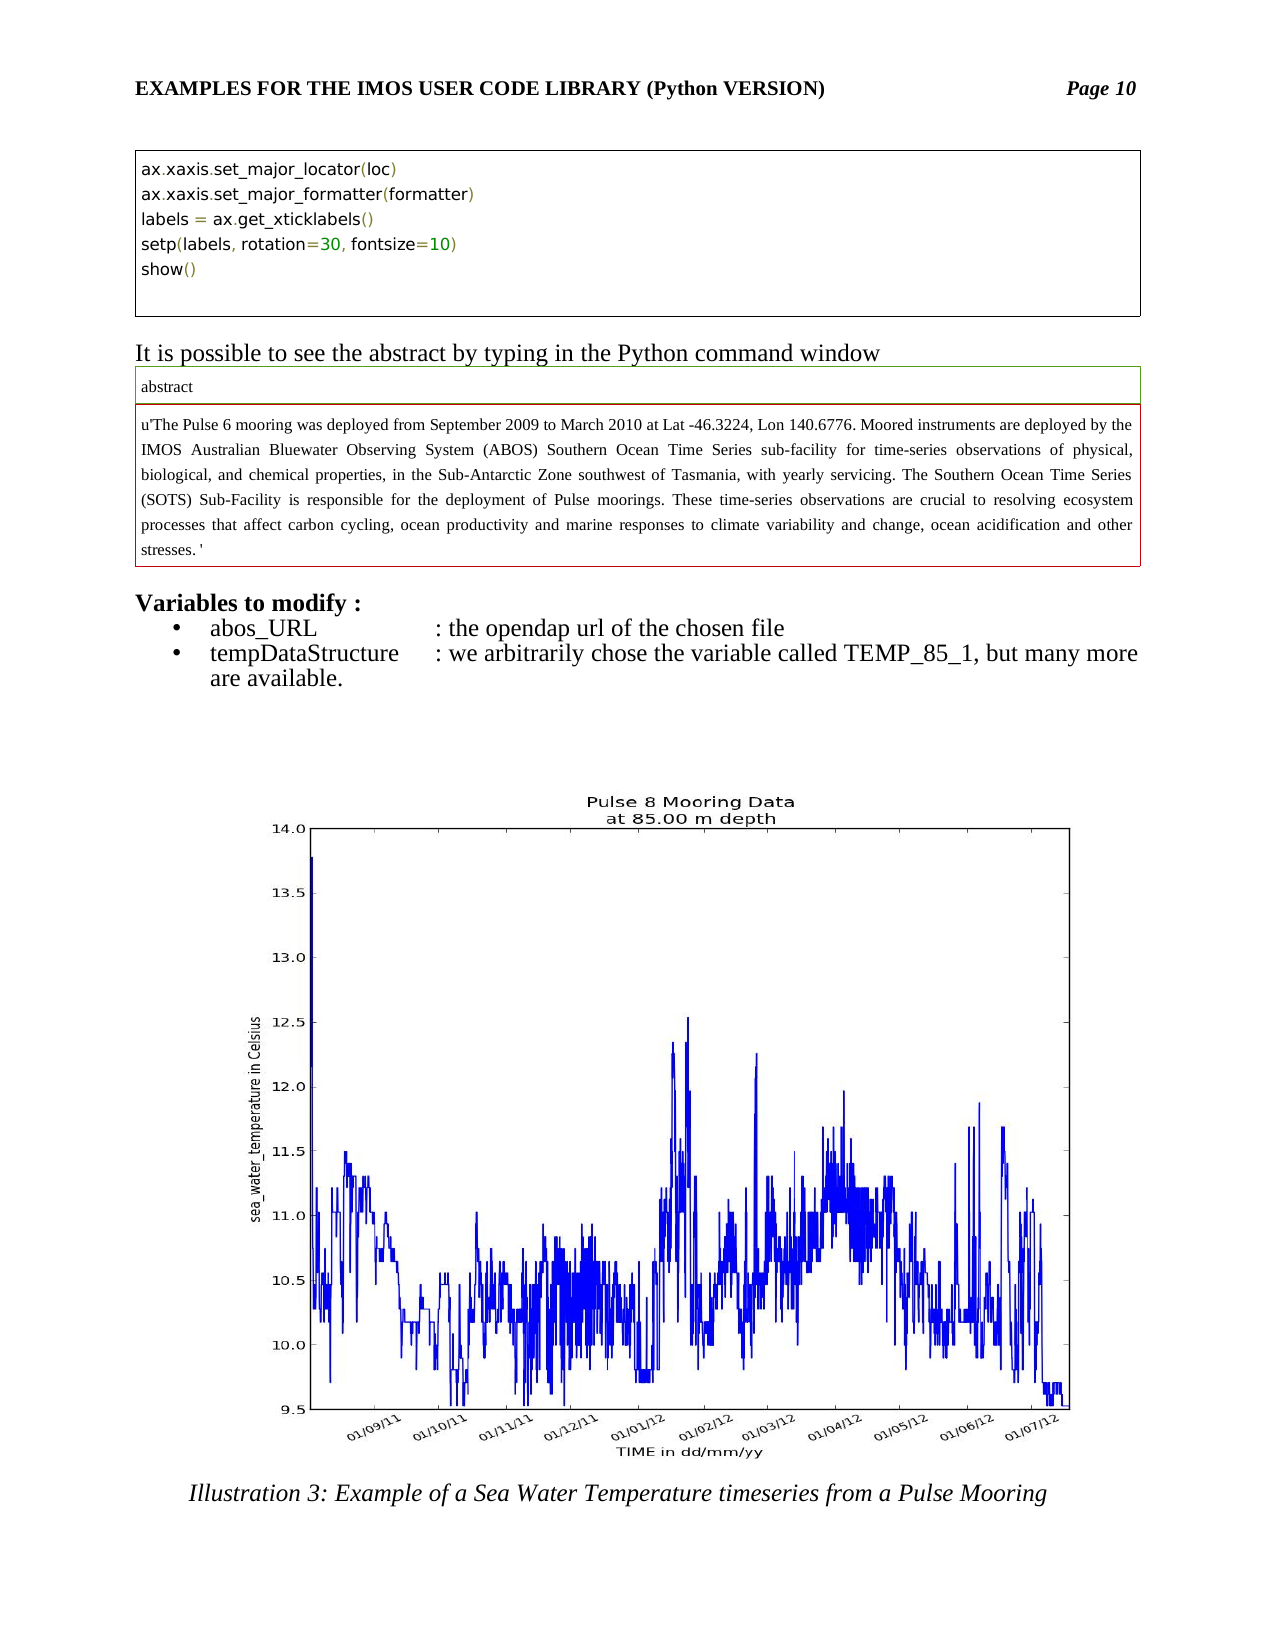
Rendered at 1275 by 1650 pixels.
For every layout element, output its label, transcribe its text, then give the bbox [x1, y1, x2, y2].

table_header abstract [136, 367, 1140, 403]
table_header ax.xaxis.set_major_locator(loc) ax.xaxis.set_major_formatter(formatter) labels = ax.get_xticklabels() setp(labels, rotation=30, fontsize=10) show() [136, 151, 1140, 316]
table_header u'The Pulse 6 mooring was deployed from September 2009 to March 2010 at Lat -46.3224, Lon 140.6776. Moored instruments are deployed by the IMOS Australian Bluewater Observing System (ABOS) Southern Ocean Time Series sub-facility for time-series observations of physical, biological, and chemical properties, in the Sub-Antarctic Zone southwest of Tasmania, with yearly servicing. The Southern Ocean Time Series (SOTS) Sub-Facility is responsible for the deployment of Pulse moorings. These time-series observations are crucial to resolving ecosystem processes that affect carbon cycling, ocean productivity and marine responses to climate variability and change, ocean acidification and other stresses. ' [136, 405, 1140, 566]
picture [188, 756, 1167, 1482]
list tempDataStructure : we arbitrarily chose the variable called TEMP_85_1, but many more are available. [172, 641, 1140, 691]
list abos_URL : the opendap url of the chosen file [172, 616, 1140, 641]
text It is possible to see the abstract by typing in the Python command window [135, 341, 1140, 366]
text Illustration 3: Example of a Sea Water Temperature timeseries from a Pulse Mooring [188, 1482, 1166, 1506]
text Variables to modify : [135, 591, 1140, 616]
